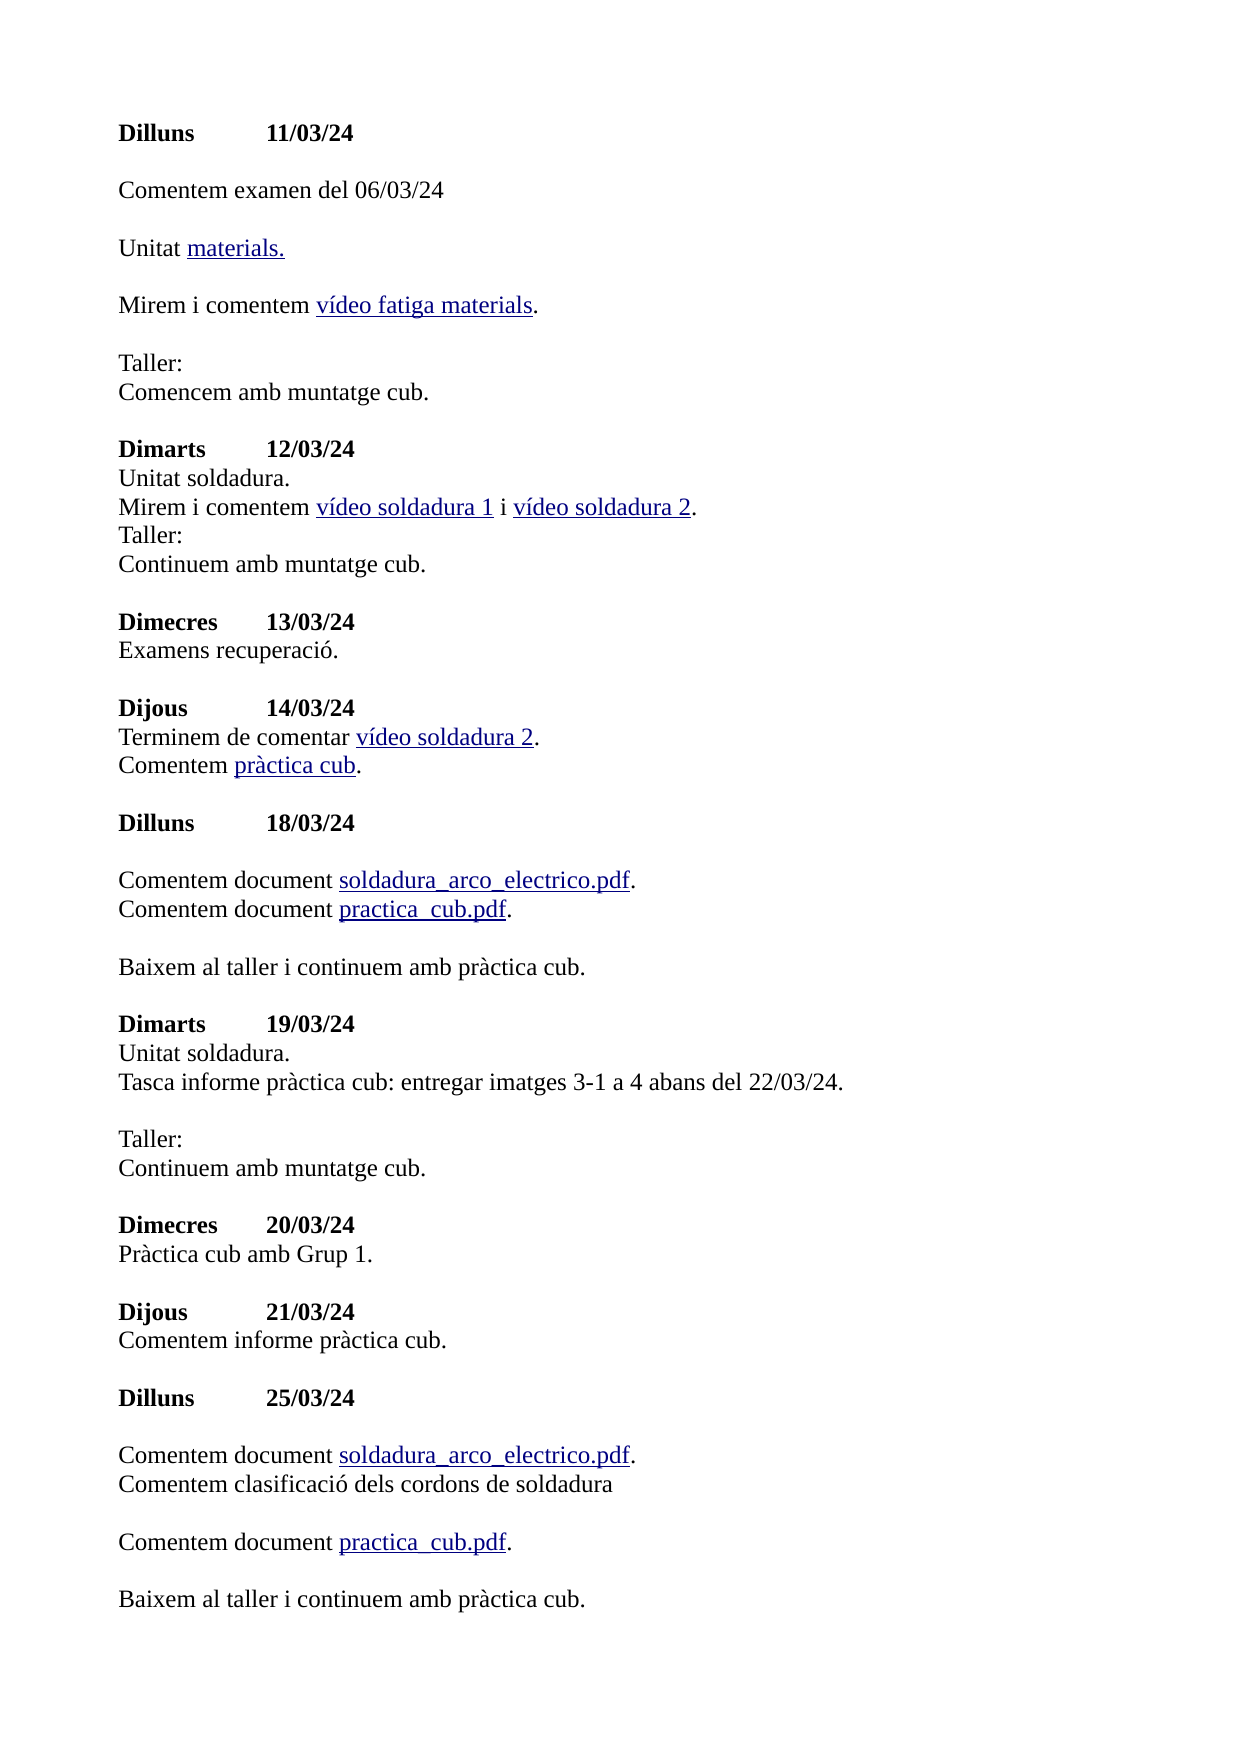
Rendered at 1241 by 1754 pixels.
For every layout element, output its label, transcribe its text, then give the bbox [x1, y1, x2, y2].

text Dimecres 20/03/24 [118, 1211, 1122, 1239]
text Comentem pràctica cub. [118, 751, 1122, 779]
text Dimecres 13/03/24 [118, 607, 1122, 636]
text Baixem al taller i continuem amb pràctica cub. [118, 1584, 1122, 1613]
text Dilluns 25/03/24 [118, 1383, 1122, 1412]
text Comentem clasificació dels cordons de soldadura [118, 1469, 1122, 1498]
text Dilluns 11/03/24 [118, 118, 1122, 147]
text Mirem i comentem vídeo soldadura 1 i vídeo soldadura 2. [118, 492, 1122, 521]
text Comentem informe pràctica cub. [118, 1326, 1122, 1354]
text Comentem examen del 06/03/24 [118, 176, 1122, 204]
text Dimarts 19/03/24 [118, 1009, 1122, 1038]
text Unitat materials. [118, 233, 1122, 262]
text Unitat soldadura. [118, 463, 1122, 492]
text Continuem amb muntatge cub. [118, 549, 1122, 607]
text Taller: [118, 521, 1122, 549]
text Unitat soldadura. [118, 1038, 1122, 1067]
text Comentem document soldadura_arco_electrico.pdf. [118, 866, 1122, 894]
text Dijous 14/03/24 [118, 693, 1122, 722]
text Tasca informe pràctica cub: entregar imatges 3-1 a 4 abans del 22/03/24. [118, 1067, 1122, 1096]
text Taller: [118, 1124, 1122, 1153]
text Dijous 21/03/24 [118, 1297, 1122, 1326]
text Comentem document practica_cub.pdf. [118, 894, 1122, 923]
text Pràctica cub amb Grup 1. [118, 1239, 1122, 1268]
text Examens recuperació. [118, 636, 1122, 664]
text Comentem document soldadura_arco_electrico.pdf. [118, 1441, 1122, 1469]
text Continuem amb muntatge cub. [118, 1153, 1122, 1211]
text Dimarts 12/03/24 [118, 434, 1122, 463]
text Taller: [118, 348, 1122, 377]
text Comentem document practica_cub.pdf. [118, 1527, 1122, 1556]
text Baixem al taller i continuem amb pràctica cub. [118, 952, 1122, 981]
text Terminem de comentar vídeo soldadura 2. [118, 722, 1122, 751]
text Comencem amb muntatge cub. [118, 377, 1122, 434]
text Mirem i comentem vídeo fatiga materials. [118, 291, 1122, 319]
text Dilluns 18/03/24 [118, 808, 1122, 837]
